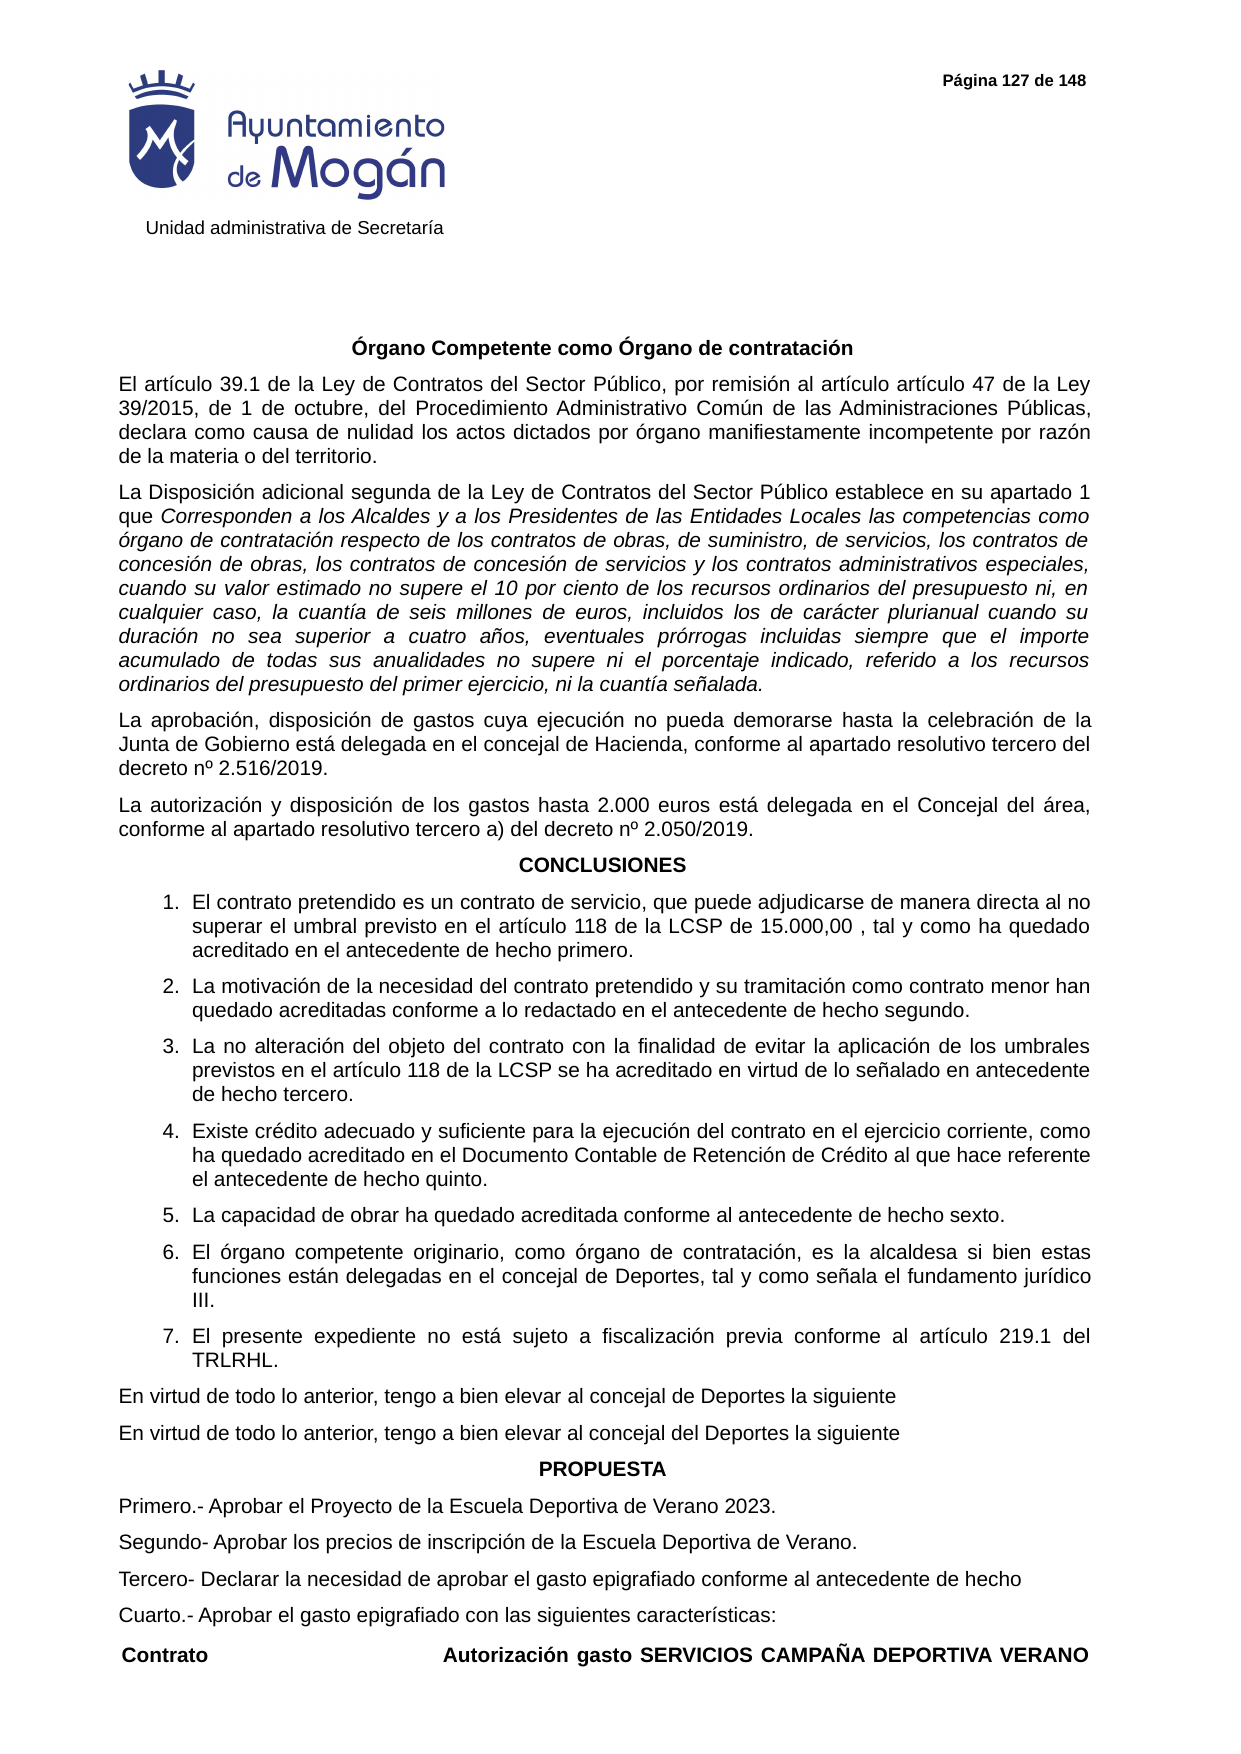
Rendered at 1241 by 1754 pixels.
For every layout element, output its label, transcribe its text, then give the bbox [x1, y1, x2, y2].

text La aprobación, disposición de gastos cuya ejecución no pueda demorarse hasta la celebración de la Junta de Gobierno está delegada en el concejal de Hacienda, conforme al apartado resolutivo tercero del decreto nº 2.516/2019. [118, 708, 1092, 780]
table_header Autorización gasto SERVICIOS CAMPAÑA DEPORTIVA VERANO [440, 1640, 1092, 1670]
text En virtud de todo lo anterior, tengo a bien elevar al concejal de Deportes la siguiente [118, 1384, 1092, 1408]
text Primero.- Aprobar el Proyecto de la Escuela Deportiva de Verano 2023. [118, 1494, 1092, 1518]
text Tercero- Declarar la necesidad de aprobar el gasto epigrafiado conforme al antecedente de hecho [118, 1567, 1092, 1591]
text Cuarto.- Aprobar el gasto epigrafiado con las siguientes características: [118, 1603, 1092, 1627]
text Segundo- Aprobar los precios de inscripción de la Escuela Deportiva de Verano. [118, 1530, 1092, 1554]
list La motivación de la necesidad del contrato pretendido y su tramitación como contrato menor han quedado acreditadas conforme a lo redactado en el antecedente de hecho segundo. [162, 974, 1092, 1022]
text El artículo 39.1 de la Ley de Contratos del Sector Público, por remisión al artículo artículo 47 de la Ley 39/2015, de 1 de octubre, del Procedimiento Administrativo Común de las Administraciones Públicas, declara como causa de nulidad los actos dictados por órgano manifiestamente incompetente por razón de la materia o del territorio. [118, 372, 1092, 468]
text La Disposición adicional segunda de la Ley de Contratos del Sector Público establece en su apartado 1 que Corresponden a los Alcaldes y a los Presidentes de las Entidades Locales las competencias como órgano de contratación respecto de los contratos de obras, de suministro, de servicios, los contratos de concesión de obras, los contratos de concesión de servicios y los contratos administrativos especiales, cuando su valor estimado no supere el 10 por ciento de los recursos ordinarios del presupuesto ni, en cualquier caso, la cuantía de seis millones de euros, incluidos los de carácter plurianual cuando su duración no sea superior a cuatro años, eventuales prórrogas incluidas siempre que el importe acumulado de todas sus anualidades no supere ni el porcentaje indicado, referido a los recursos ordinarios del presupuesto del primer ejercicio, ni la cuantía señalada. [118, 480, 1092, 696]
list La no alteración del objeto del contrato con la finalidad de evitar la aplicación de los umbrales previstos en el artículo 118 de la LCSP se ha acreditado en virtud de lo señalado en antecedente de hecho tercero. [162, 1034, 1092, 1106]
list El órgano competente originario, como órgano de contratación, es la alcaldesa si bien estas funciones están delegadas en el concejal de Deportes, tal y como señala el fundamento jurídico III. [162, 1239, 1092, 1311]
picture [128, 70, 445, 206]
list Existe crédito adecuado y suficiente para la ejecución del contrato en el ejercicio corriente, como ha quedado acreditado en el Documento Contable de Retención de Crédito al que hace referente el antecedente de hecho quinto. [162, 1119, 1092, 1191]
list La capacidad de obrar ha quedado acreditada conforme al antecedente de hecho sexto. [162, 1203, 1092, 1227]
table_header Contrato [118, 1640, 439, 1670]
text Órgano Competente como Órgano de contratación [118, 335, 1092, 359]
list El contrato pretendido es un contrato de servicio, que puede adjudicarse de manera directa al no superar el umbral previsto en el artículo 118 de la LCSP de 15.000,00 , tal y como ha quedado acreditado en el antecedente de hecho primero. [162, 889, 1092, 961]
list El presente expediente no está sujeto a fiscalización previa conforme al artículo 219.1 del TRLRHL. [162, 1324, 1092, 1372]
text CONCLUSIONES [118, 853, 1092, 877]
text PROPUESTA [118, 1457, 1092, 1481]
text La autorización y disposición de los gastos hasta 2.000 euros está delegada en el Concejal del área, conforme al apartado resolutivo tercero a) del decreto nº 2.050/2019. [118, 793, 1092, 841]
text En virtud de todo lo anterior, tengo a bien elevar al concejal del Deportes la siguiente [118, 1421, 1092, 1445]
